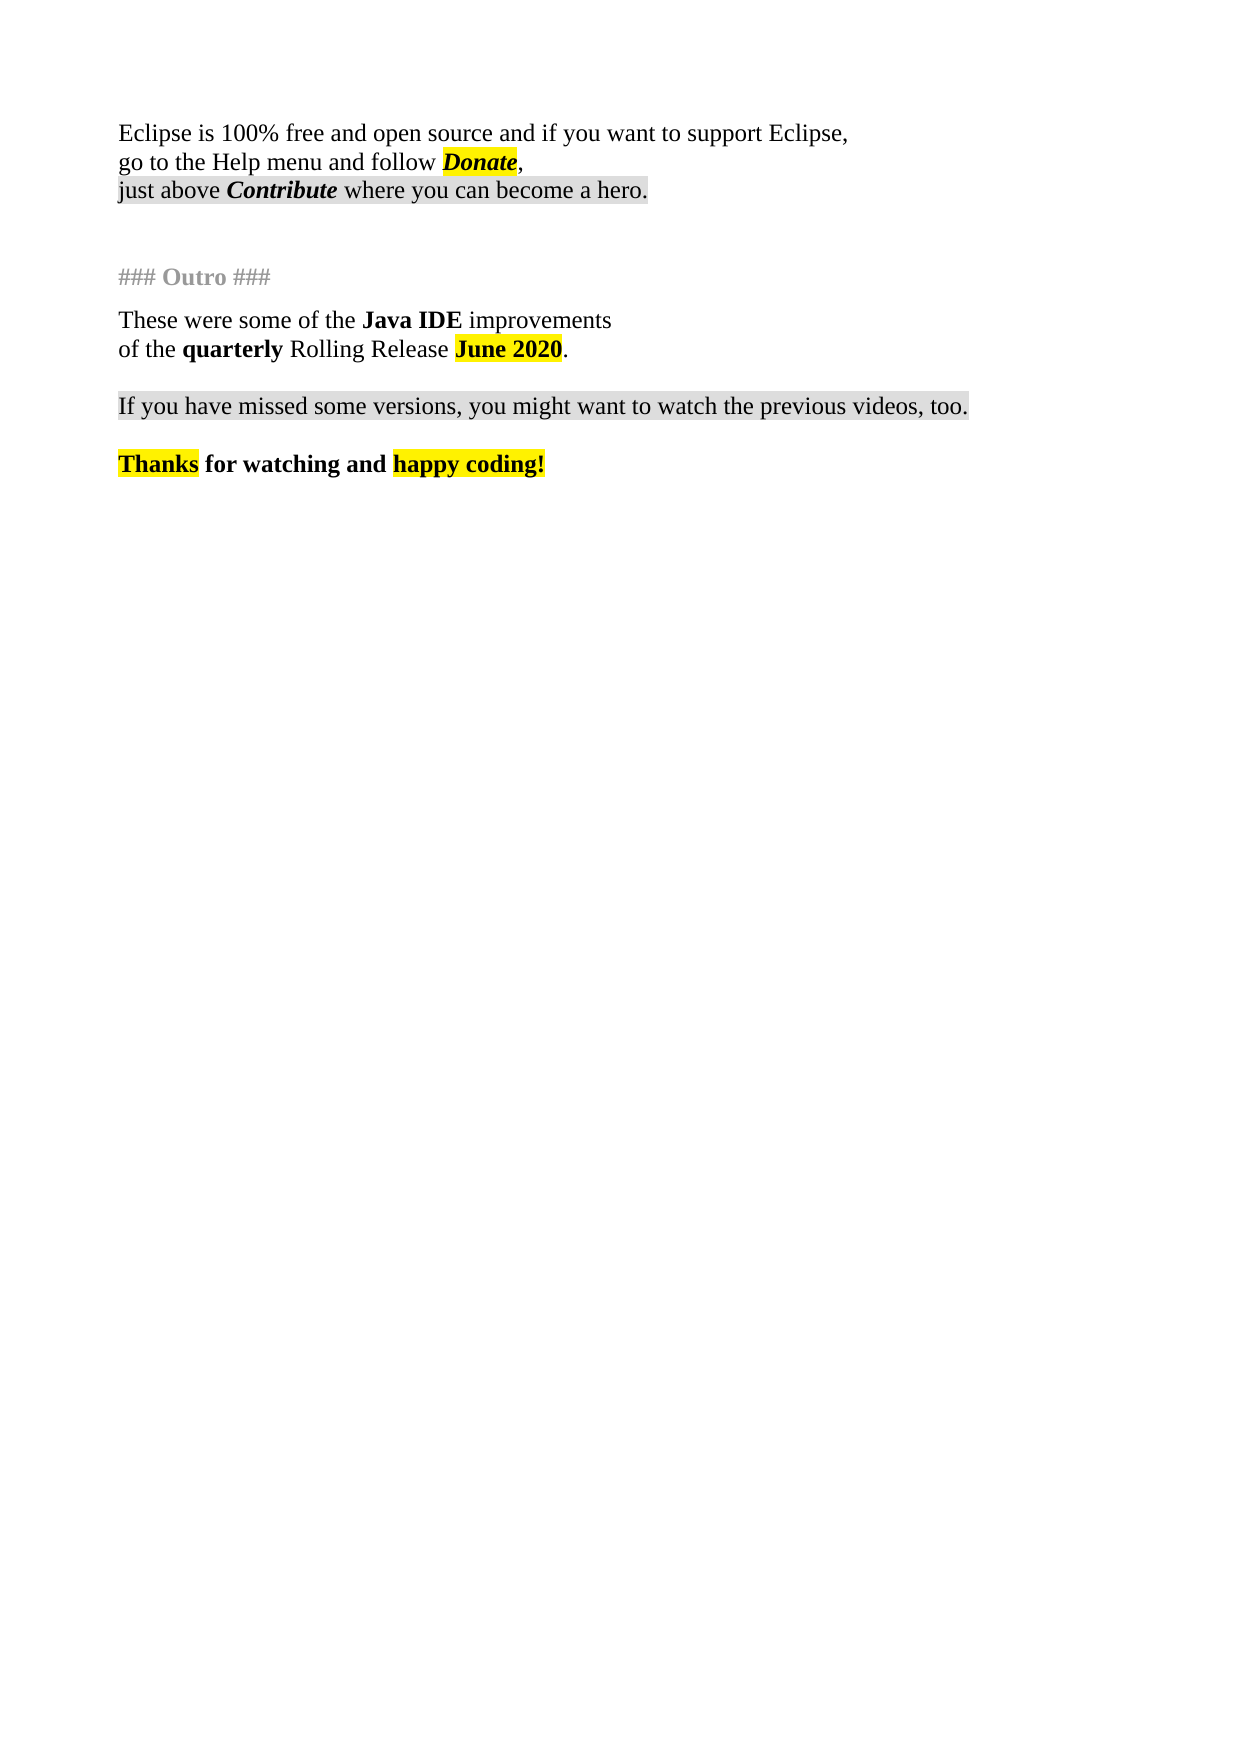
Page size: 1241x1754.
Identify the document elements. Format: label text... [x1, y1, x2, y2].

text Eclipse is 100% free and open source and if you want to support Eclipse, [118, 118, 1122, 147]
text just above Contribute where you can become a hero. [118, 176, 1122, 204]
text ### Outro ### [118, 262, 1122, 291]
text If you have missed some versions, you might want to watch the previous videos, too. [118, 391, 1122, 420]
text go to the Help menu and follow Donate, [118, 147, 1122, 176]
text of the quarterly Rolling Release June 2020. [118, 334, 1122, 362]
text These were some of the Java IDE improvements [118, 305, 1122, 334]
text Thanks for watching and happy coding! [118, 449, 1122, 477]
